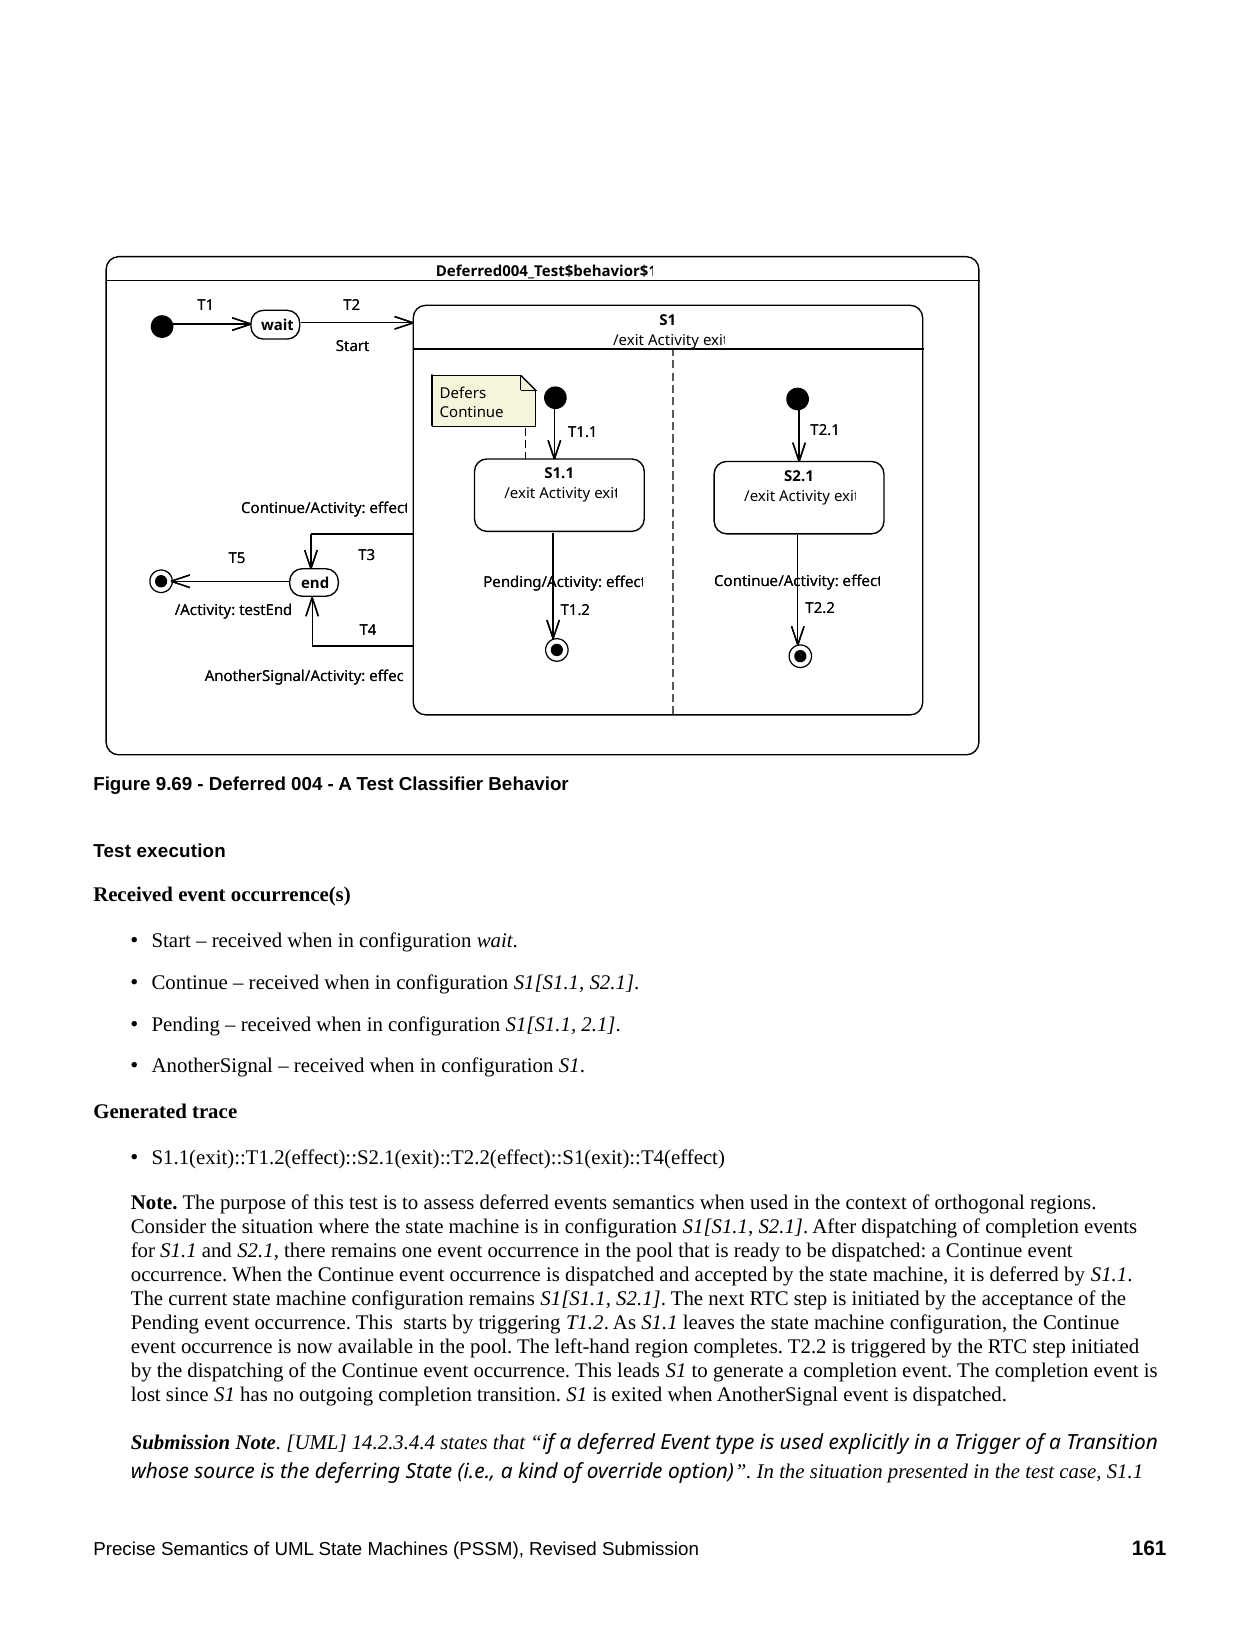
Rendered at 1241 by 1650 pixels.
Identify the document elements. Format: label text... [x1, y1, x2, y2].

list Start – received when in configuration wait. [131, 927, 1164, 952]
text Note. The purpose of this test is to assess deferred events semantics when used in the context of orthogonal regions. Consider the situation where the state machine is in configuration S1[S1.1, S2.1]. After dispatching of completion events for S1.1 and S2.1, there remains one event occurrence in the pool that is ready to be dispatched: a Continue event occurrence. When the Continue event occurrence is dispatched and accepted by the state machine, it is deferred by S1.1. The current state machine configuration remains S1[S1.1, S2.1]. The next RTC step is initiated by the acceptance of the Pending event occurrence. This starts by triggering T1.2. As S1.1 leaves the state machine configuration, the Continue event occurrence is now available in the pool. The left-hand region completes. T2.2 is triggered by the RTC step initiated by the dispatching of the Continue event occurrence. This leads S1 to generate a completion event. The completion event is lost since S1 has no outgoing completion transition. S1 is exited when AnotherSignal event is dispatched. [131, 1190, 1164, 1406]
list S1.1(exit)::T1.2(effect)::S2.1(exit)::T2.2(effect)::S1(exit)::T4(effect) [131, 1144, 1164, 1169]
text Generated trace [93, 1098, 1164, 1123]
list AnotherSignal – received when in configuration S1. [131, 1052, 1164, 1077]
list Pending – received when in configuration S1[S1.1, 2.1]. [131, 1011, 1164, 1036]
list Continue – received when in configuration S1[S1.1, S2.1]. [131, 969, 1164, 994]
subtitle Test execution [93, 840, 1164, 861]
text Received event occurrence(s) [93, 882, 1164, 906]
text Figure 9.69 - Deferred 004 - A Test Classifier Behavior [93, 243, 993, 794]
text Submission Note. [UML] 14.2.3.4.4 states that “if a deferred Event type is used explicitly in a Trigger of a Transition whose source is the deferring State (i.e., a kind of override option)”. In the situation presented in the test case, S1.1 [131, 1427, 1164, 1484]
